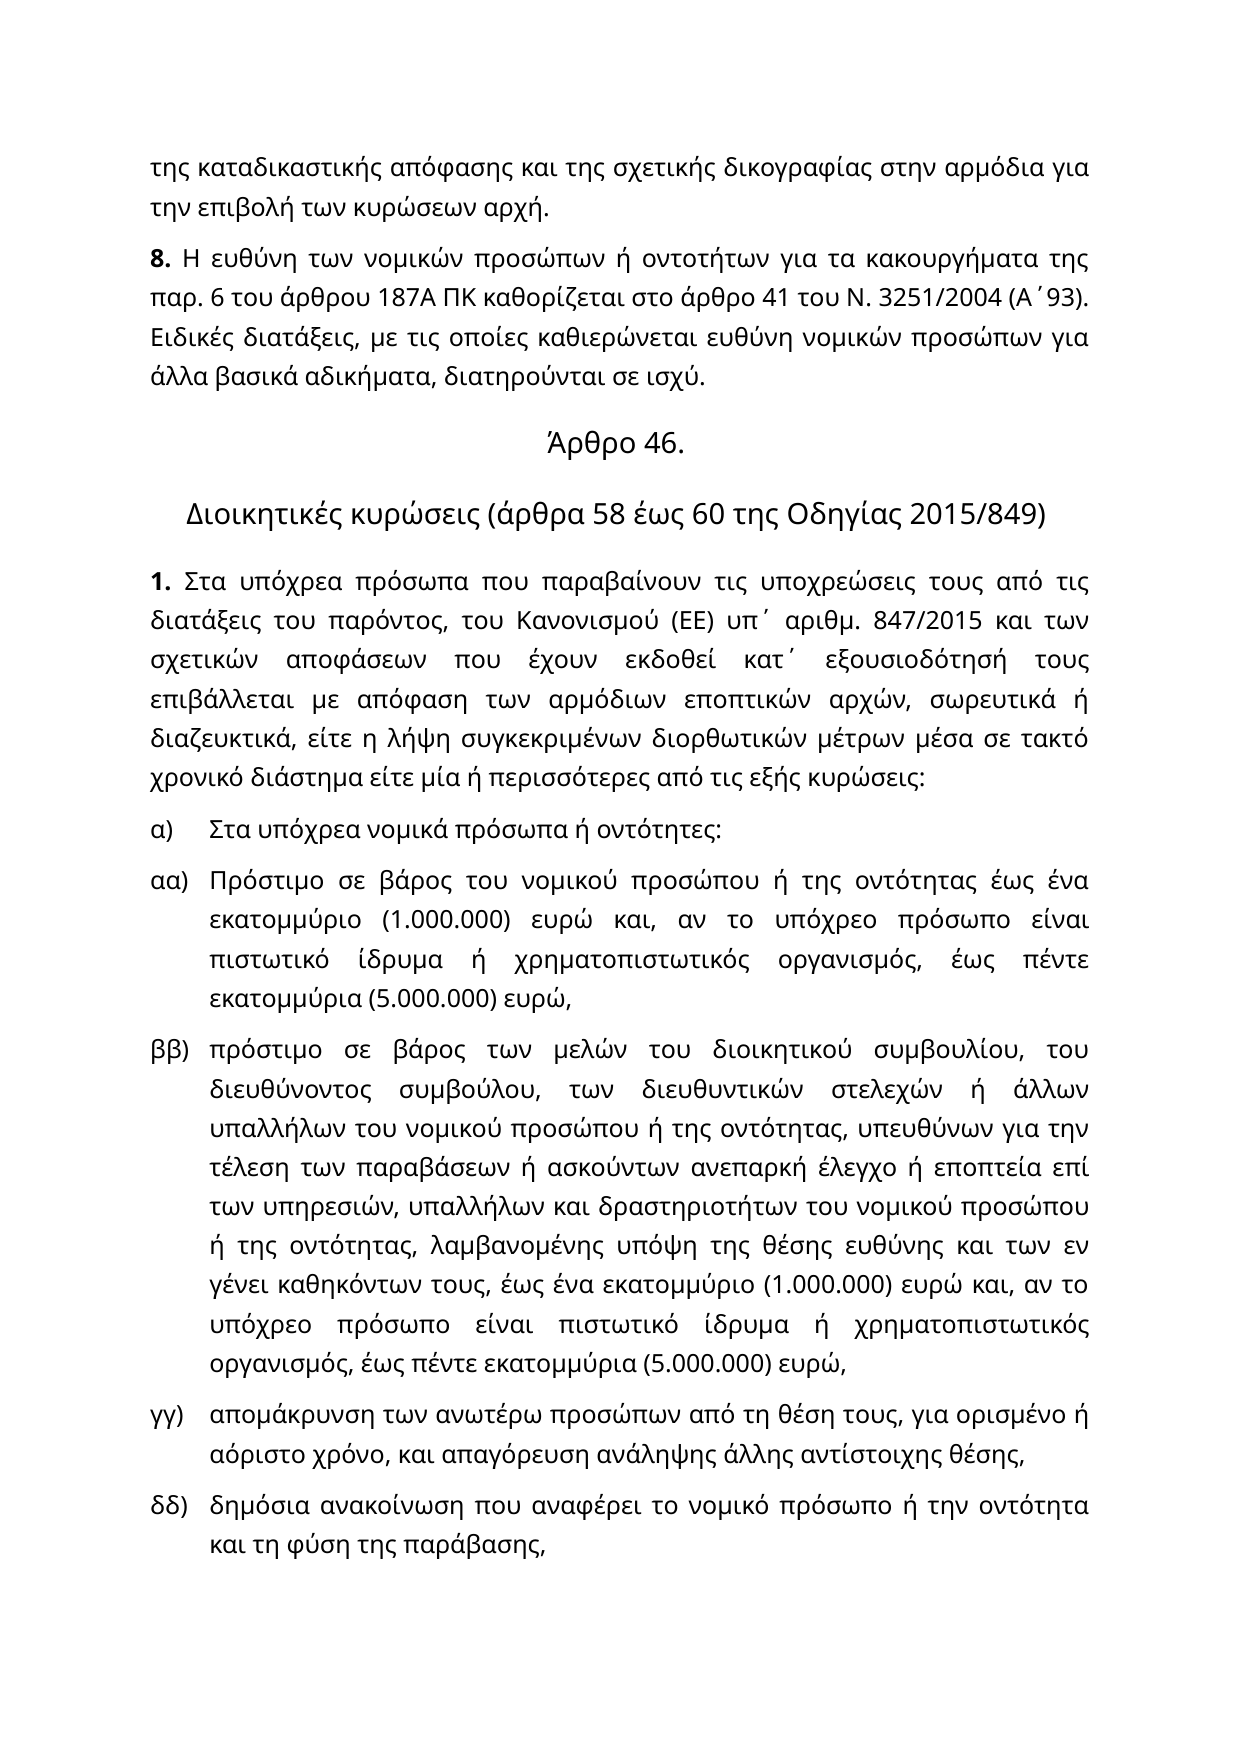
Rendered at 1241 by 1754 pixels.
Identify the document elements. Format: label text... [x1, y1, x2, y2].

subtitle Άρθρο 46. [150, 422, 1090, 462]
text 1. Στα υπόχρεα πρόσωπα που παραβαίνουν τις υποχρεώσεις τους από τις διατάξεις του παρόντος, του Κανονισμού (ΕΕ) υπ΄ αριθμ. 847/2015 και των σχετικών αποφάσεων που έχουν εκδοθεί κατ΄ εξουσιοδότησή τους επιβάλλεται με απόφαση των αρμόδιων εποπτικών αρχών, σωρευτικά ή διαζευκτικά, είτε η λήψη συγκεκριμένων διορθωτικών μέτρων μέσα σε τακτό χρονικό διάστημα είτε μία ή περισσότερες από τις εξής κυρώσεις: [150, 564, 1090, 794]
text 8. Η ευθύνη των νομικών προσώπων ή οντοτήτων για τα κακουργήματα της παρ. 6 του άρθρου 187Α ΠΚ καθορίζεται στο άρθρο 41 του Ν. 3251/2004 (Α΄93). Ειδικές διατάξεις, με τις οποίες καθιερώνεται ευθύνη νομικών προσώπων για άλλα βασικά αδικήματα, διατηρούνται σε ισχύ. [150, 241, 1090, 392]
list γγ) απομάκρυνση των ανωτέρω προσώπων από τη θέση τους, για ορισμένο ή αόριστο χρόνο, και απαγόρευση ανάληψης άλλης αντίστοιχης θέσης, [150, 1397, 1090, 1470]
list α) Στα υπόχρεα νομικά πρόσωπα ή οντότητες: [150, 811, 1090, 845]
list δδ) δημόσια ανακοίνωση που αναφέρει το νομικό πρόσωπο ή την οντότητα και τη φύση της παράβασης, [150, 1488, 1090, 1561]
list αα) Πρόστιμο σε βάρος του νομικού προσώπου ή της οντότητας έως ένα εκατομμύριο (1.000.000) ευρώ και, αν το υπόχρεο πρόσωπο είναι πιστωτικό ίδρυμα ή χρηματοπιστωτικός οργανισμός, έως πέντε εκατομμύρια (5.000.000) ευρώ, [150, 863, 1090, 1014]
text της καταδικαστικής απόφασης και της σχετικής δικογραφίας στην αρμόδια για την επιβολή των κυρώσεων αρχή. [150, 150, 1090, 223]
subtitle Διοικητικές κυρώσεις (άρθρα 58 έως 60 της Οδηγίας 2015/849) [150, 493, 1090, 533]
list ββ) πρόστιμο σε βάρος των μελών του διοικητικού συμβουλίου, του διευθύνοντος συμβούλου, των διευθυντικών στελεχών ή άλλων υπαλλήλων του νομικού προσώπου ή της οντότητας, υπευθύνων για την τέλεση των παραβάσεων ή ασκούντων ανεπαρκή έλεγχο ή εποπτεία επί των υπηρεσιών, υπαλλήλων και δραστηριοτήτων του νομικού προσώπου ή της οντότητας, λαμβανομένης υπόψη της θέσης ευθύνης και των εν γένει καθηκόντων τους, έως ένα εκατομμύριο (1.000.000) ευρώ και, αν το υπόχρεο πρόσωπο είναι πιστωτικό ίδρυμα ή χρηματοπιστωτικός οργανισμός, έως πέντε εκατομμύρια (5.000.000) ευρώ, [150, 1032, 1090, 1379]
